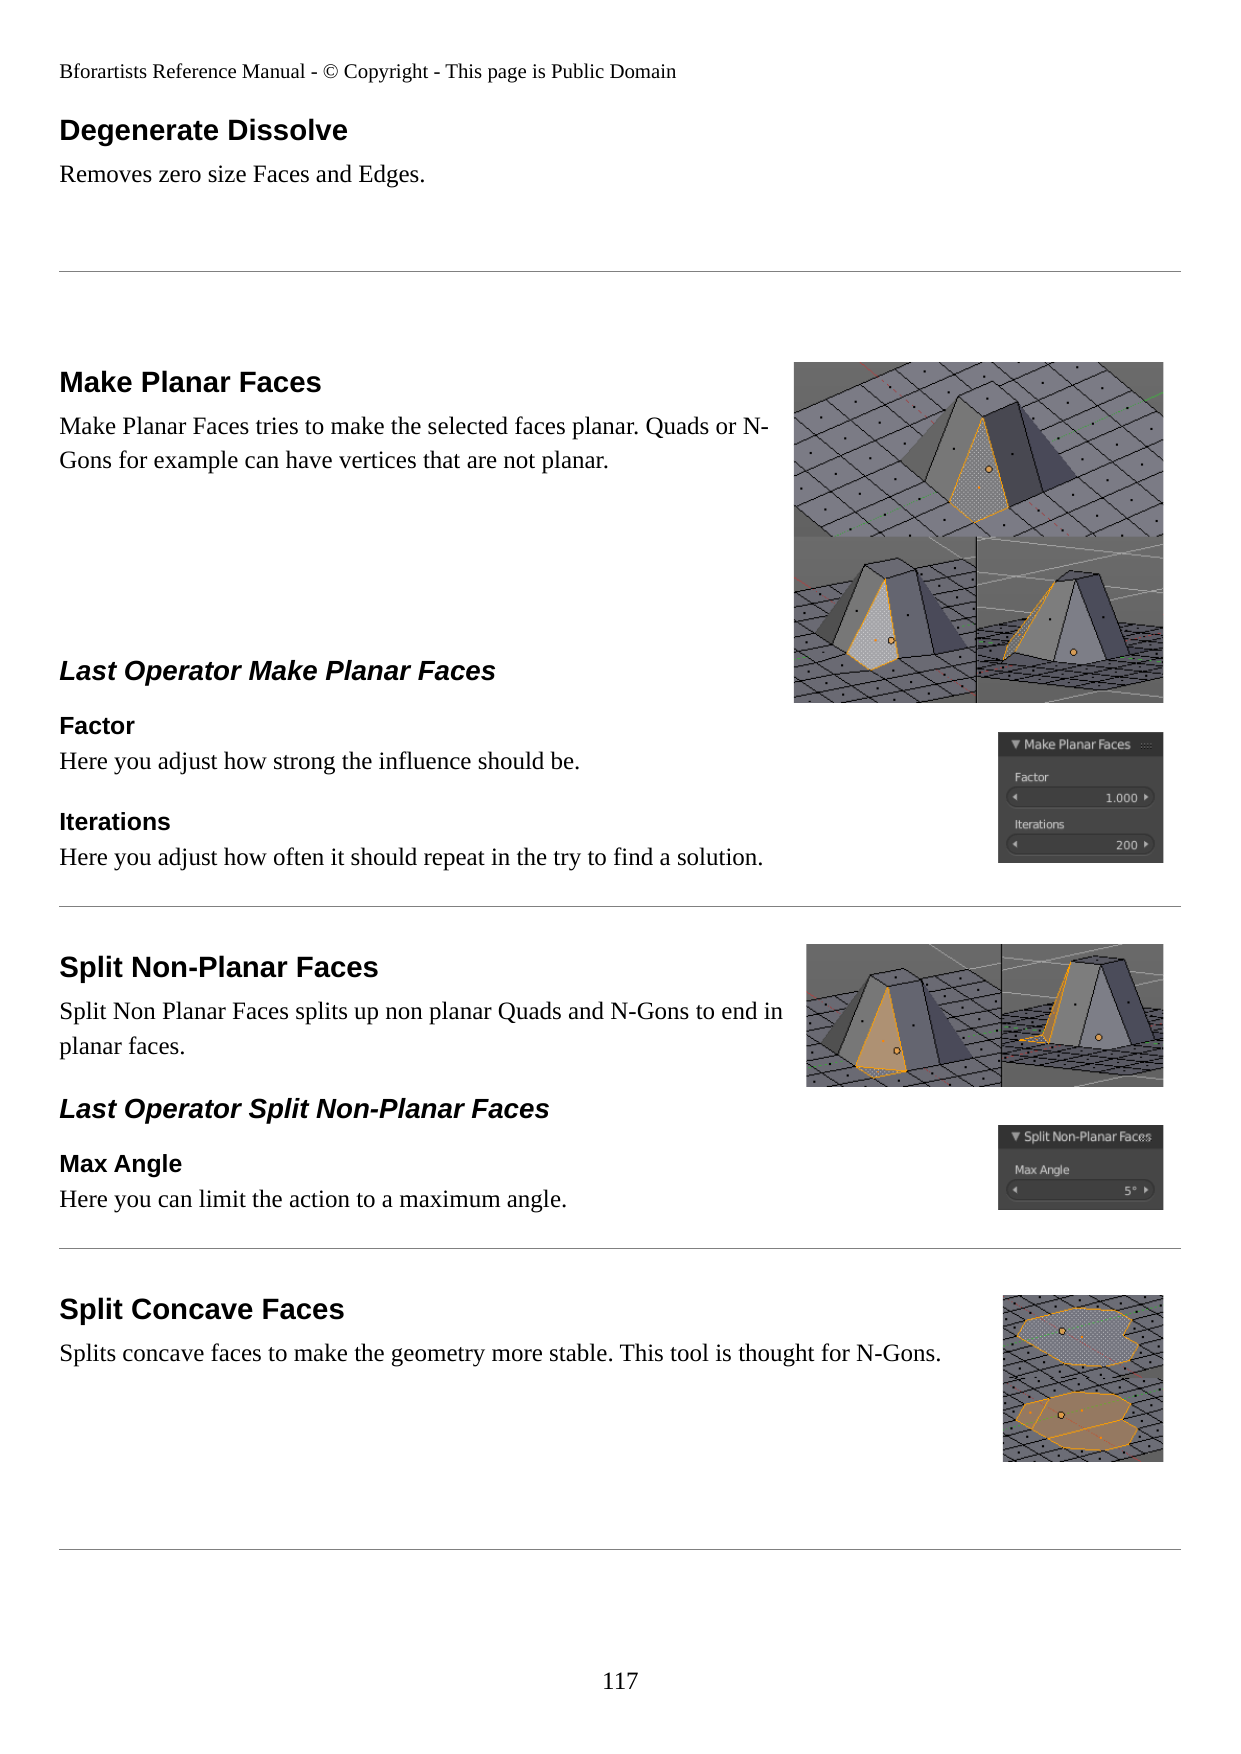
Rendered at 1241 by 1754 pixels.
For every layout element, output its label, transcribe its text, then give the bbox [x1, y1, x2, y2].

subtitle [1164, 1149, 1181, 1178]
subtitle Make Planar Faces [59, 365, 793, 398]
subtitle [1164, 807, 1181, 836]
text Split Non Planar Faces splits up non planar Quads and N-Gons to end in planar faces. [59, 996, 806, 1059]
subtitle Last Operator Make Planar Faces [59, 654, 793, 686]
subtitle Split Non-Planar Faces [59, 950, 806, 984]
picture [998, 1125, 1164, 1210]
picture [806, 944, 1164, 1087]
text Here you adjust how strong the influence should be. [59, 746, 998, 775]
subtitle Iterations [59, 807, 998, 836]
picture [793, 362, 1164, 703]
subtitle Degenerate Dissolve [59, 113, 1181, 146]
picture [1002, 1295, 1164, 1462]
subtitle Max Angle [59, 1149, 998, 1178]
subtitle Factor [59, 711, 1181, 740]
subtitle Last Operator Split Non-Planar Faces [59, 1092, 1181, 1124]
text Make Planar Faces tries to make the selected faces planar. Quads or N-Gons for example can have vertices that are not planar. [59, 411, 793, 474]
subtitle [1164, 950, 1181, 984]
text Removes zero size Faces and Edges. [59, 159, 1181, 188]
text Here you adjust how often it should repeat in the try to find a solution. [59, 842, 1181, 871]
subtitle Split Concave Faces [59, 1292, 1181, 1326]
text Here you can limit the action to a maximum angle. [59, 1184, 1181, 1213]
picture [998, 732, 1164, 863]
text Splits concave faces to make the geometry more stable. This tool is thought for N-Gons. [59, 1338, 1002, 1367]
subtitle [1164, 365, 1181, 398]
